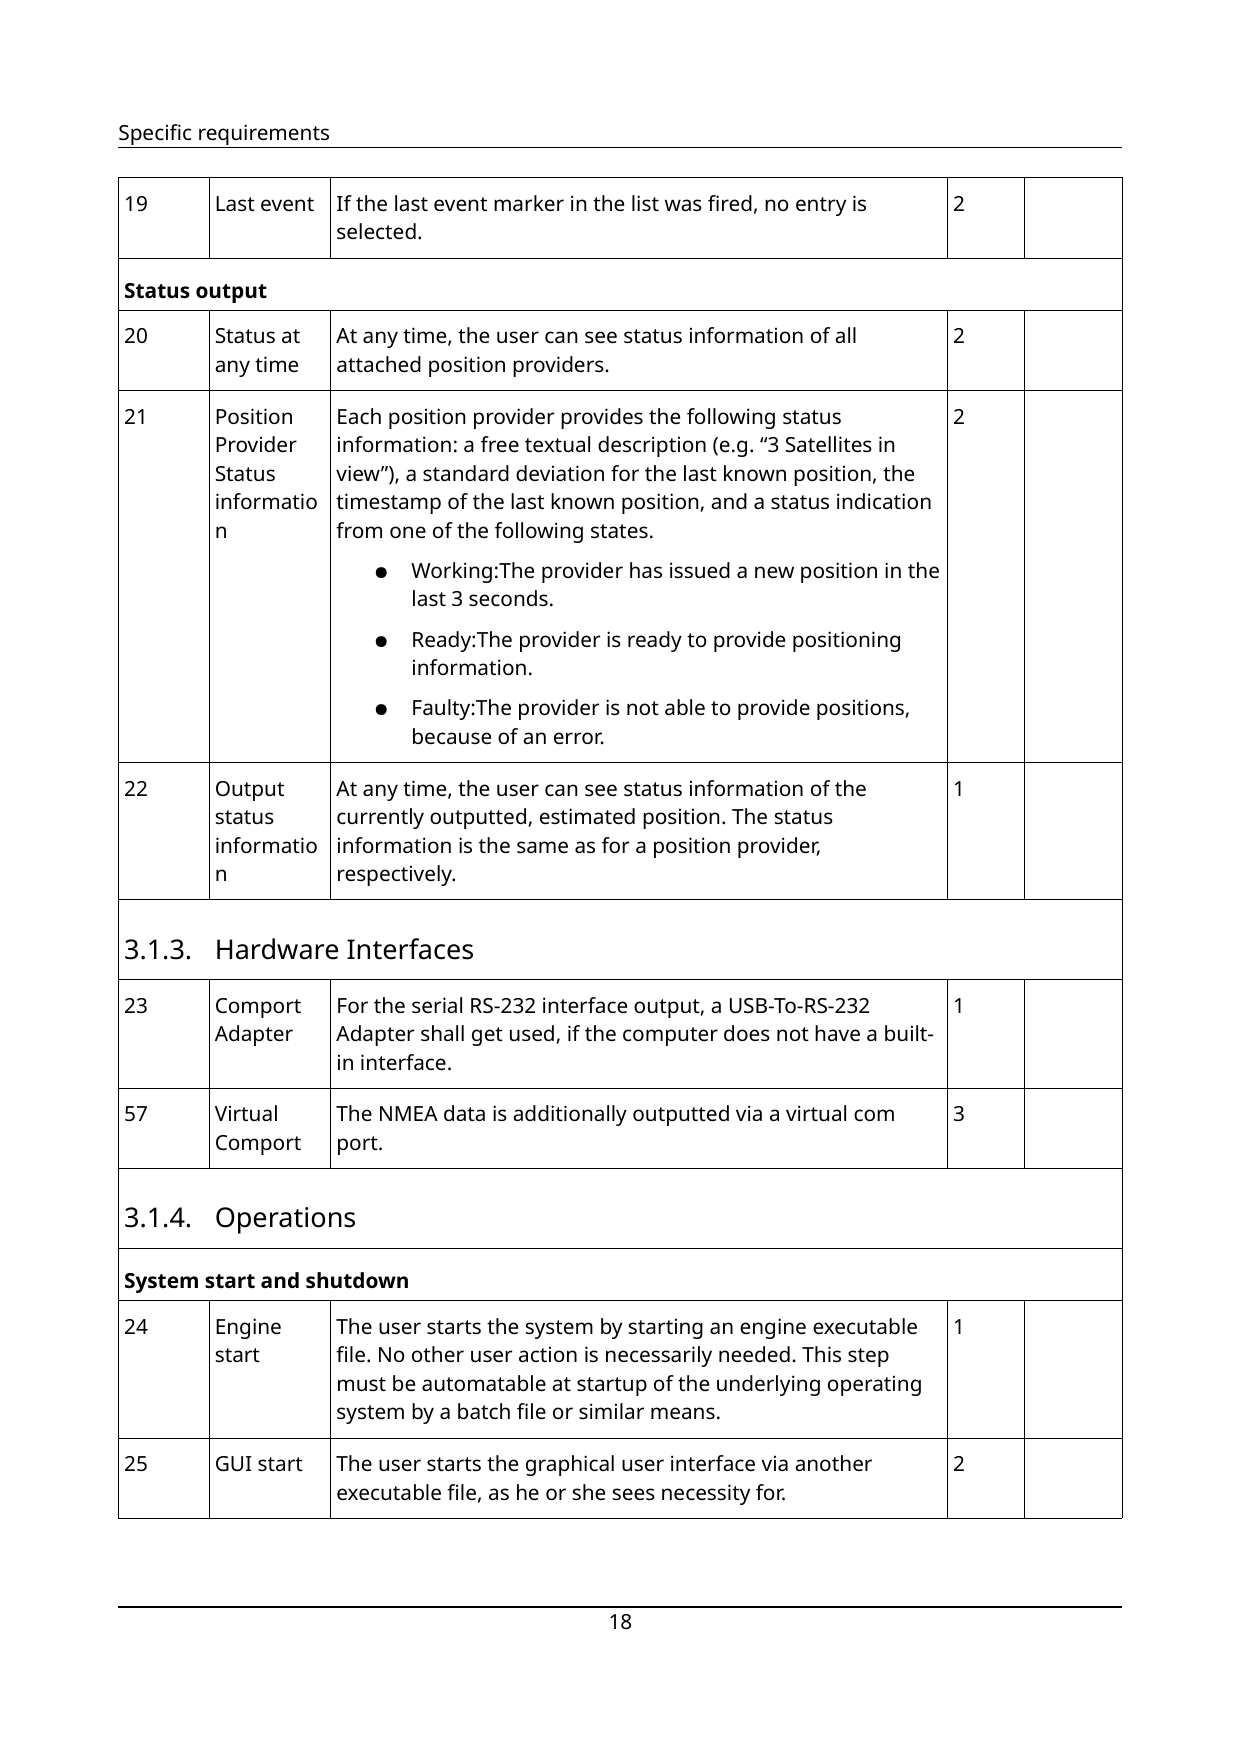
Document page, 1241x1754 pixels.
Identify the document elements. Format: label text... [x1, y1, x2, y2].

table_cell 2 [948, 391, 1024, 762]
table_cell 19 [119, 178, 209, 257]
table_cell At any time, the user can see status information of the currently outputted, estimated position. The status information is the same as for a position provider, respectively. [331, 763, 947, 899]
table_cell Hardware Interfaces [119, 900, 1122, 979]
table_cell 2 [948, 1439, 1024, 1518]
table_cell [1025, 1439, 1122, 1518]
table_cell GUI start [210, 1439, 330, 1518]
table_cell Status at any time [210, 311, 330, 390]
table_cell 3 [948, 1089, 1024, 1168]
table_cell Operations [119, 1169, 1122, 1248]
table_cell [1025, 1301, 1122, 1437]
table_cell 25 [119, 1439, 209, 1518]
table_cell 20 [119, 311, 209, 390]
table_cell The user starts the system by starting an engine executable file. No other user action is necessarily needed. This step must be automatable at startup of the underlying operating system by a batch file or similar means. [331, 1301, 947, 1437]
table_cell 23 [119, 980, 209, 1088]
table_cell The user starts the graphical user interface via another executable file, as he or she sees necessity for. [331, 1439, 947, 1518]
table_cell At any time, the user can see status information of all attached position providers. [331, 311, 947, 390]
table_cell Status output [119, 259, 1122, 310]
table_cell If the last event marker in the list was fired, no entry is selected. [331, 178, 947, 257]
table_cell 1 [948, 1301, 1024, 1437]
table_cell 57 [119, 1089, 209, 1168]
table_cell Engine start [210, 1301, 330, 1437]
table_cell 1 [948, 763, 1024, 899]
table_cell Position Provider Status information [210, 391, 330, 762]
table_cell The NMEA data is additionally outputted via a virtual com port. [331, 1089, 947, 1168]
table_cell 1 [948, 980, 1024, 1088]
table_cell Comport Adapter [210, 980, 330, 1088]
table_cell System start and shutdown [119, 1249, 1122, 1300]
table_cell For the serial RS-232 interface output, a USB-To-RS-232 Adapter shall get used, if the computer does not have a built-in interface. [331, 980, 947, 1088]
table_cell Virtual Comport [210, 1089, 330, 1168]
table_cell [1025, 178, 1122, 257]
table_cell Each position provider provides the following status information: a free textual description (e.g. “3 Satellites in view”), a standard deviation for the last known position, the timestamp of the last known position, and a status indication from one of the following states. Working:The provider has issued a new position in the last 3 seconds. Ready:The provider is ready to provide positioning information. Faulty:The provider is not able to provide positions, because of an error. [331, 391, 947, 762]
table_cell 22 [119, 763, 209, 899]
table_cell Output status information [210, 763, 330, 899]
table_cell Last event [210, 178, 330, 257]
table_cell [1025, 763, 1122, 899]
table_cell 21 [119, 391, 209, 762]
table_cell 2 [948, 311, 1024, 390]
table_cell [1025, 391, 1122, 762]
table_cell [1025, 1089, 1122, 1168]
table_cell 2 [948, 178, 1024, 257]
table_cell 24 [119, 1301, 209, 1437]
table_cell [1025, 311, 1122, 390]
table_cell [1025, 980, 1122, 1088]
